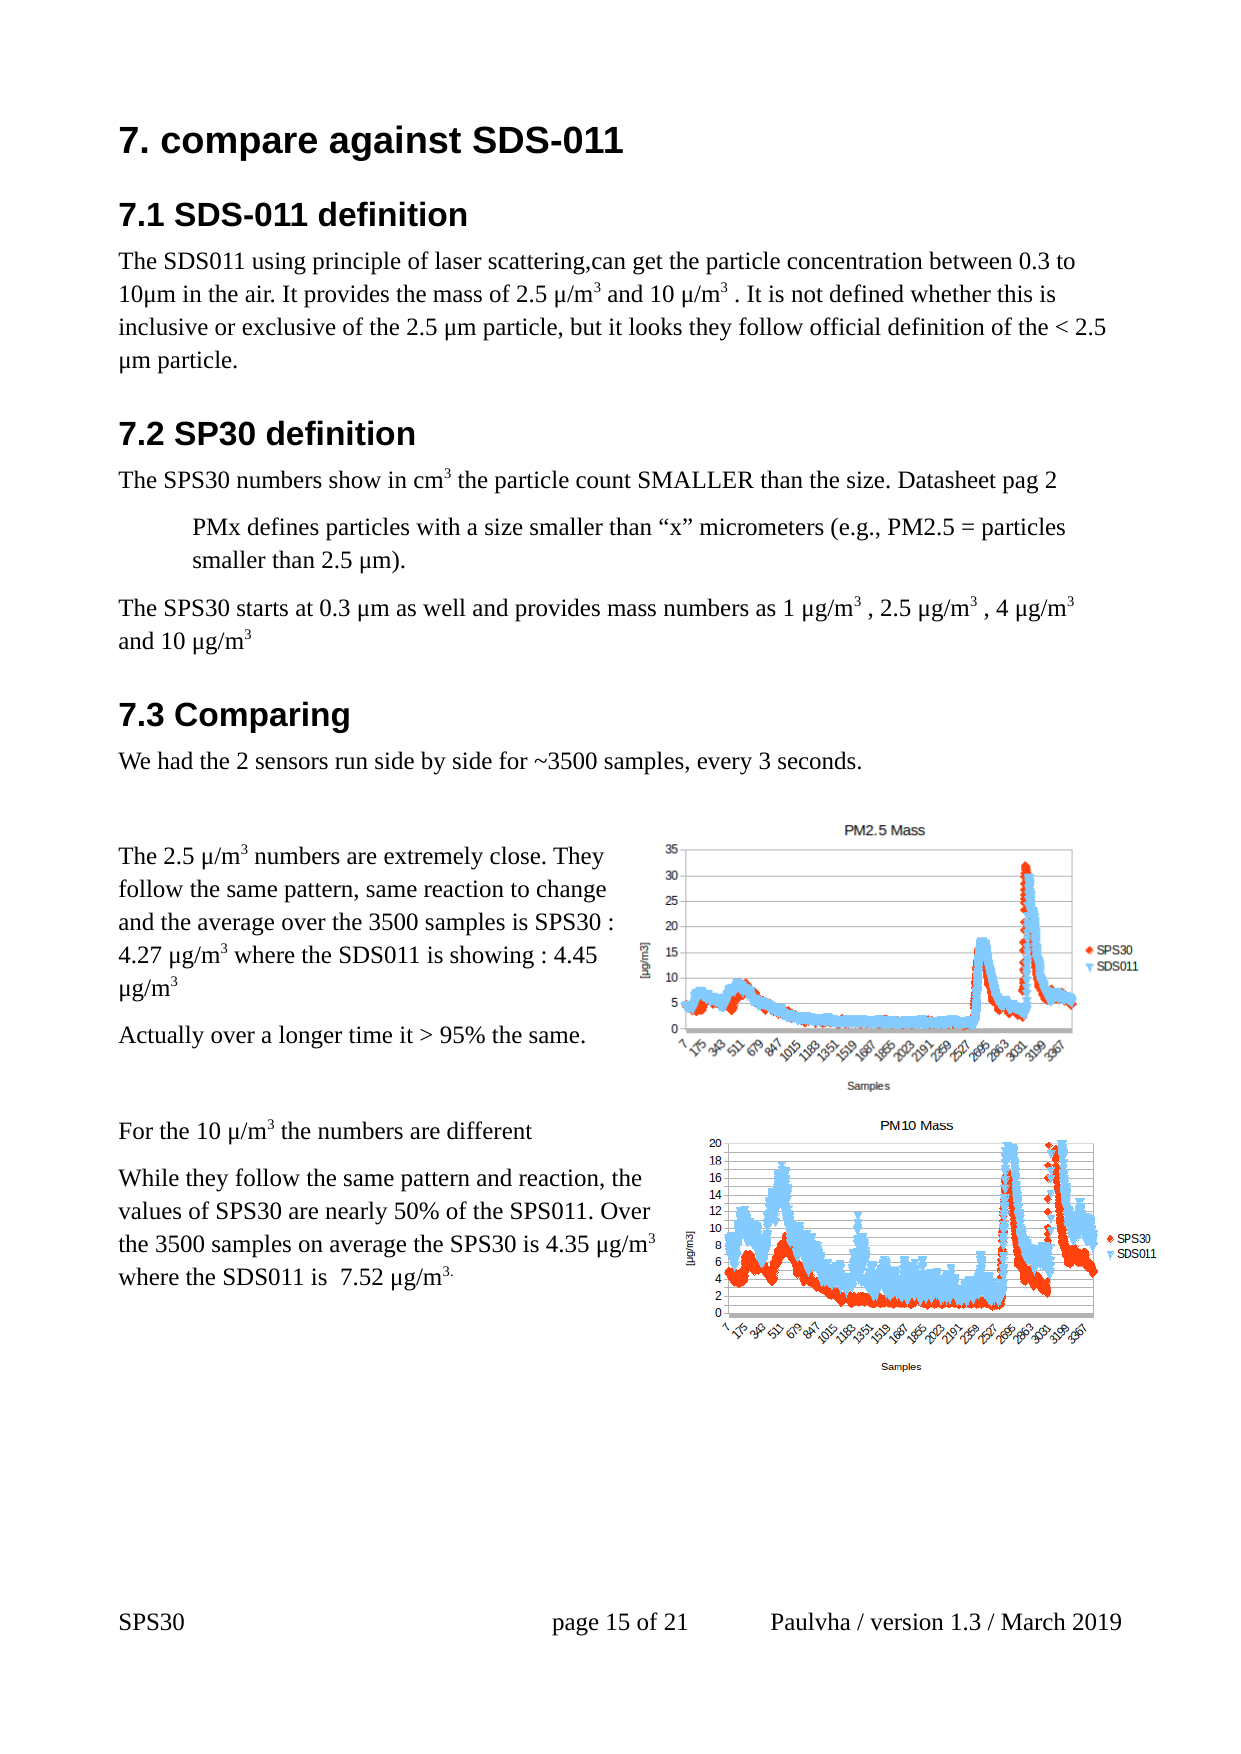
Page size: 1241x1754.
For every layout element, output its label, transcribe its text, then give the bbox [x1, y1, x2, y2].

text Actually over a longer time it > 95% the same. [118, 1021, 621, 1049]
subtitle 7.1 SDS-011 definition [118, 195, 1122, 234]
text We had the 2 sensors run side by side for ~3500 samples, every 3 seconds. [118, 746, 1122, 774]
text While they follow the same pattern and reaction, the values of SPS30 are nearly 50% of the SPS011. Over the 3500 samples on average the SPS30 is 4.35 μg/m3 where the SDS011 is 7.52 μg/m3. [118, 1163, 667, 1291]
subtitle 7. compare against SDS-011 [118, 118, 1122, 162]
text For the 10 μ/m3 the numbers are different [118, 1116, 667, 1144]
subtitle 7.2 SP30 definition [118, 414, 1122, 452]
subtitle 7.3 Comparing [118, 694, 1122, 733]
text The 2.5 μ/m3 numbers are extremely close. They follow the same pattern, same reaction to change and the average over the 3500 samples is SPS30 : 4.27 μg/m3 where the SDS011 is showing : 4.45 μg/m3 [118, 841, 621, 1002]
picture [621, 807, 1166, 1389]
text The SPS30 starts at 0.3 μm as well and provides mass numbers as 1 μg/m3 , 2.5 μg/m3 , 4 μg/m3 and 10 μg/m3 [118, 593, 1122, 655]
text The SDS011 using principle of laser scattering,can get the particle concentration between 0.3 to 10μm in the air. It provides the mass of 2.5 μ/m3 and 10 μ/m3 . It is not defined whether this is inclusive or exclusive of the 2.5 μm particle, but it looks they follow official definition of the < 2.5 μm particle. [118, 246, 1122, 374]
text PMx defines particles with a size smaller than “x” micrometers (e.g., PM2.5 = particles smaller than 2.5 μm). [192, 512, 1122, 574]
text The SPS30 numbers show in cm3 the particle count SMALLER than the size. Datasheet pag 2 [118, 465, 1122, 494]
